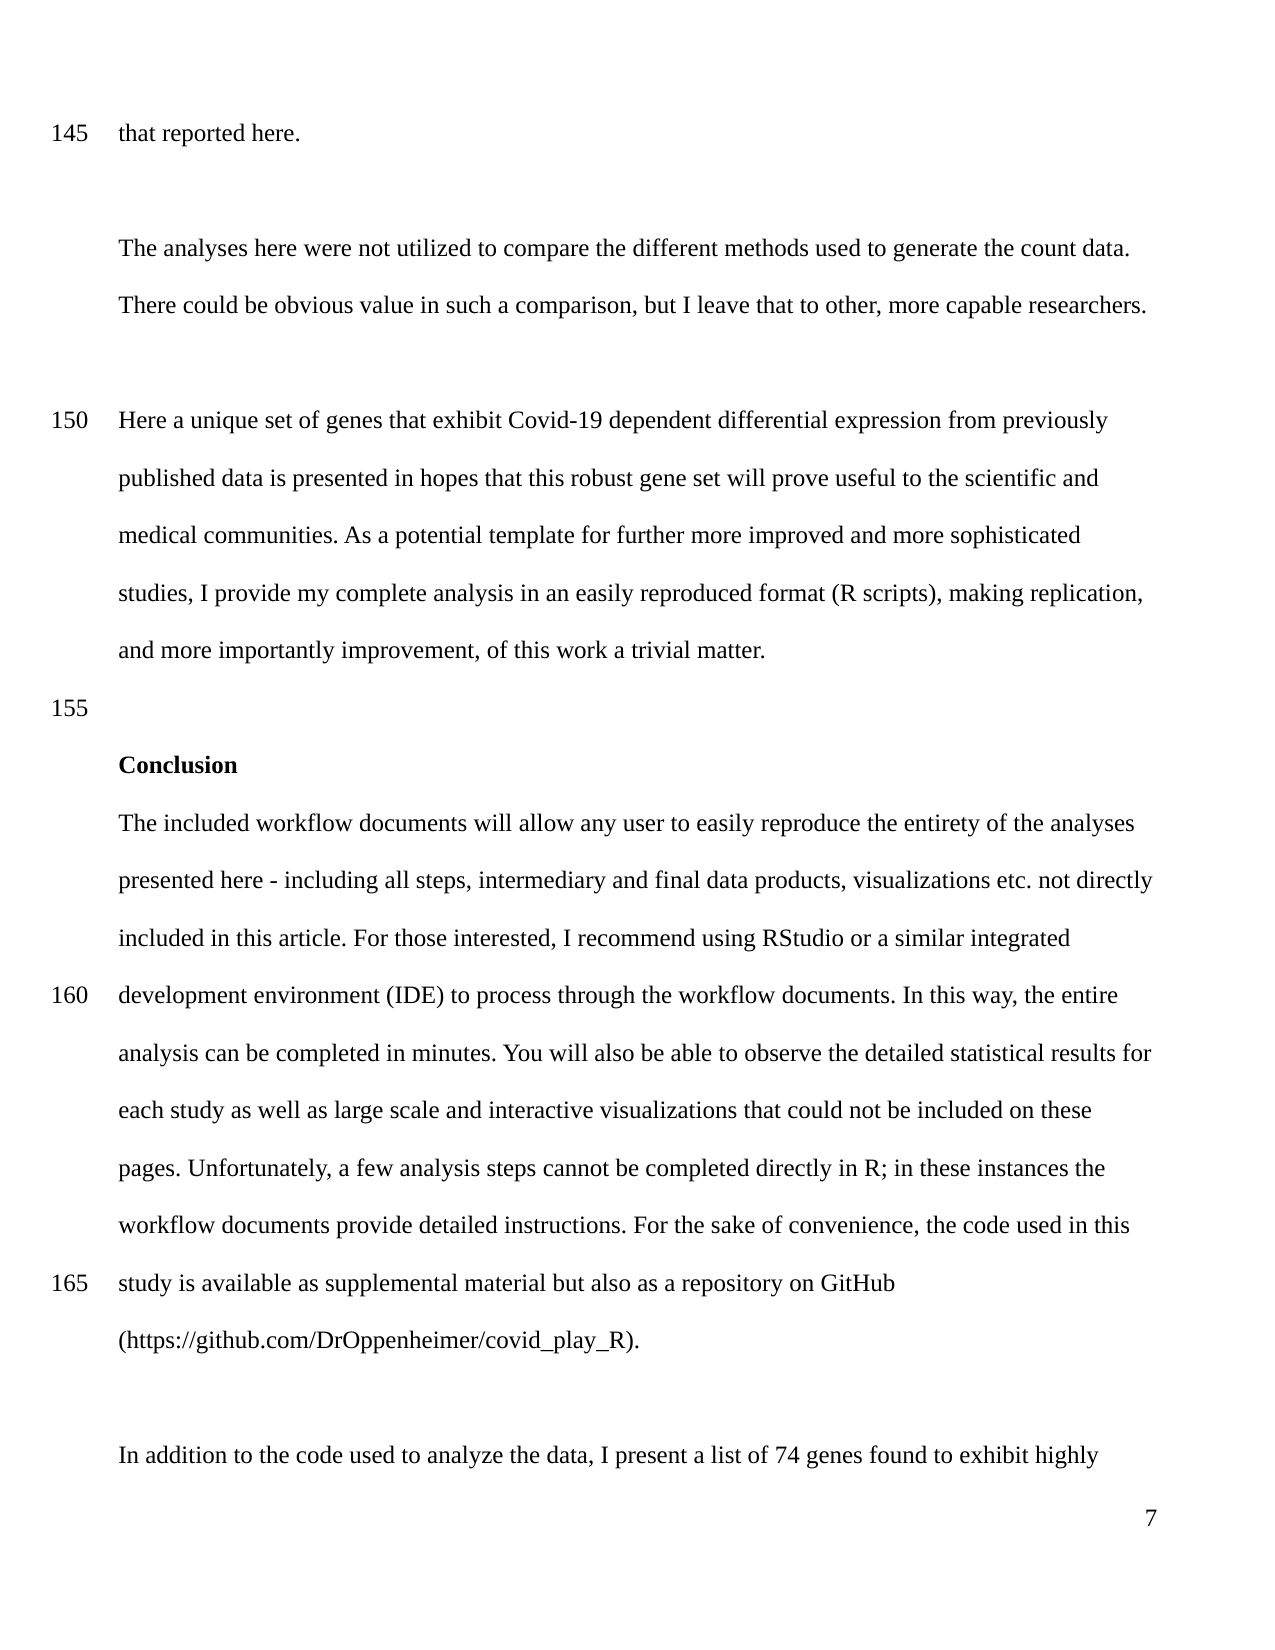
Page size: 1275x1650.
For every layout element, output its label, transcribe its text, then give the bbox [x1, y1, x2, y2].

text Conclusion [118, 751, 1157, 779]
text that reported here. [118, 118, 1157, 147]
text In addition to the code used to analyze the data, I present a list of 74 genes found to exhibit highly [118, 1441, 1157, 1469]
text The included workflow documents will allow any user to easily reproduce the entirety of the analyses presented here - including all steps, intermediary and final data products, visualizations etc. not directly included in this article. For those interested, I recommend using RStudio or a similar integrated development environment (IDE) to process through the workflow documents. In this way, the entire analysis can be completed in minutes. You will also be able to observe the detailed statistical results for each study as well as large scale and interactive visualizations that could not be included on these pages. Unfortunately, a few analysis steps cannot be completed directly in R; in these instances the workflow documents provide detailed instructions. For the sake of convenience, the code used in this study is available as supplemental material but also as a repository on GitHub (https://github.com/DrOppenheimer/covid_play_R). [118, 808, 1157, 1354]
text Here a unique set of genes that exhibit Covid-19 dependent differential expression from previously published data is presented in hopes that this robust gene set will prove useful to the scientific and medical communities. As a potential template for further more improved and more sophisticated studies, I provide my complete analysis in an easily reproduced format (R scripts), making replication, and more importantly improvement, of this work a trivial matter. [118, 406, 1157, 664]
text The analyses here were not utilized to compare the different methods used to generate the count data. There could be obvious value in such a comparison, but I leave that to other, more capable researchers. [118, 233, 1157, 319]
